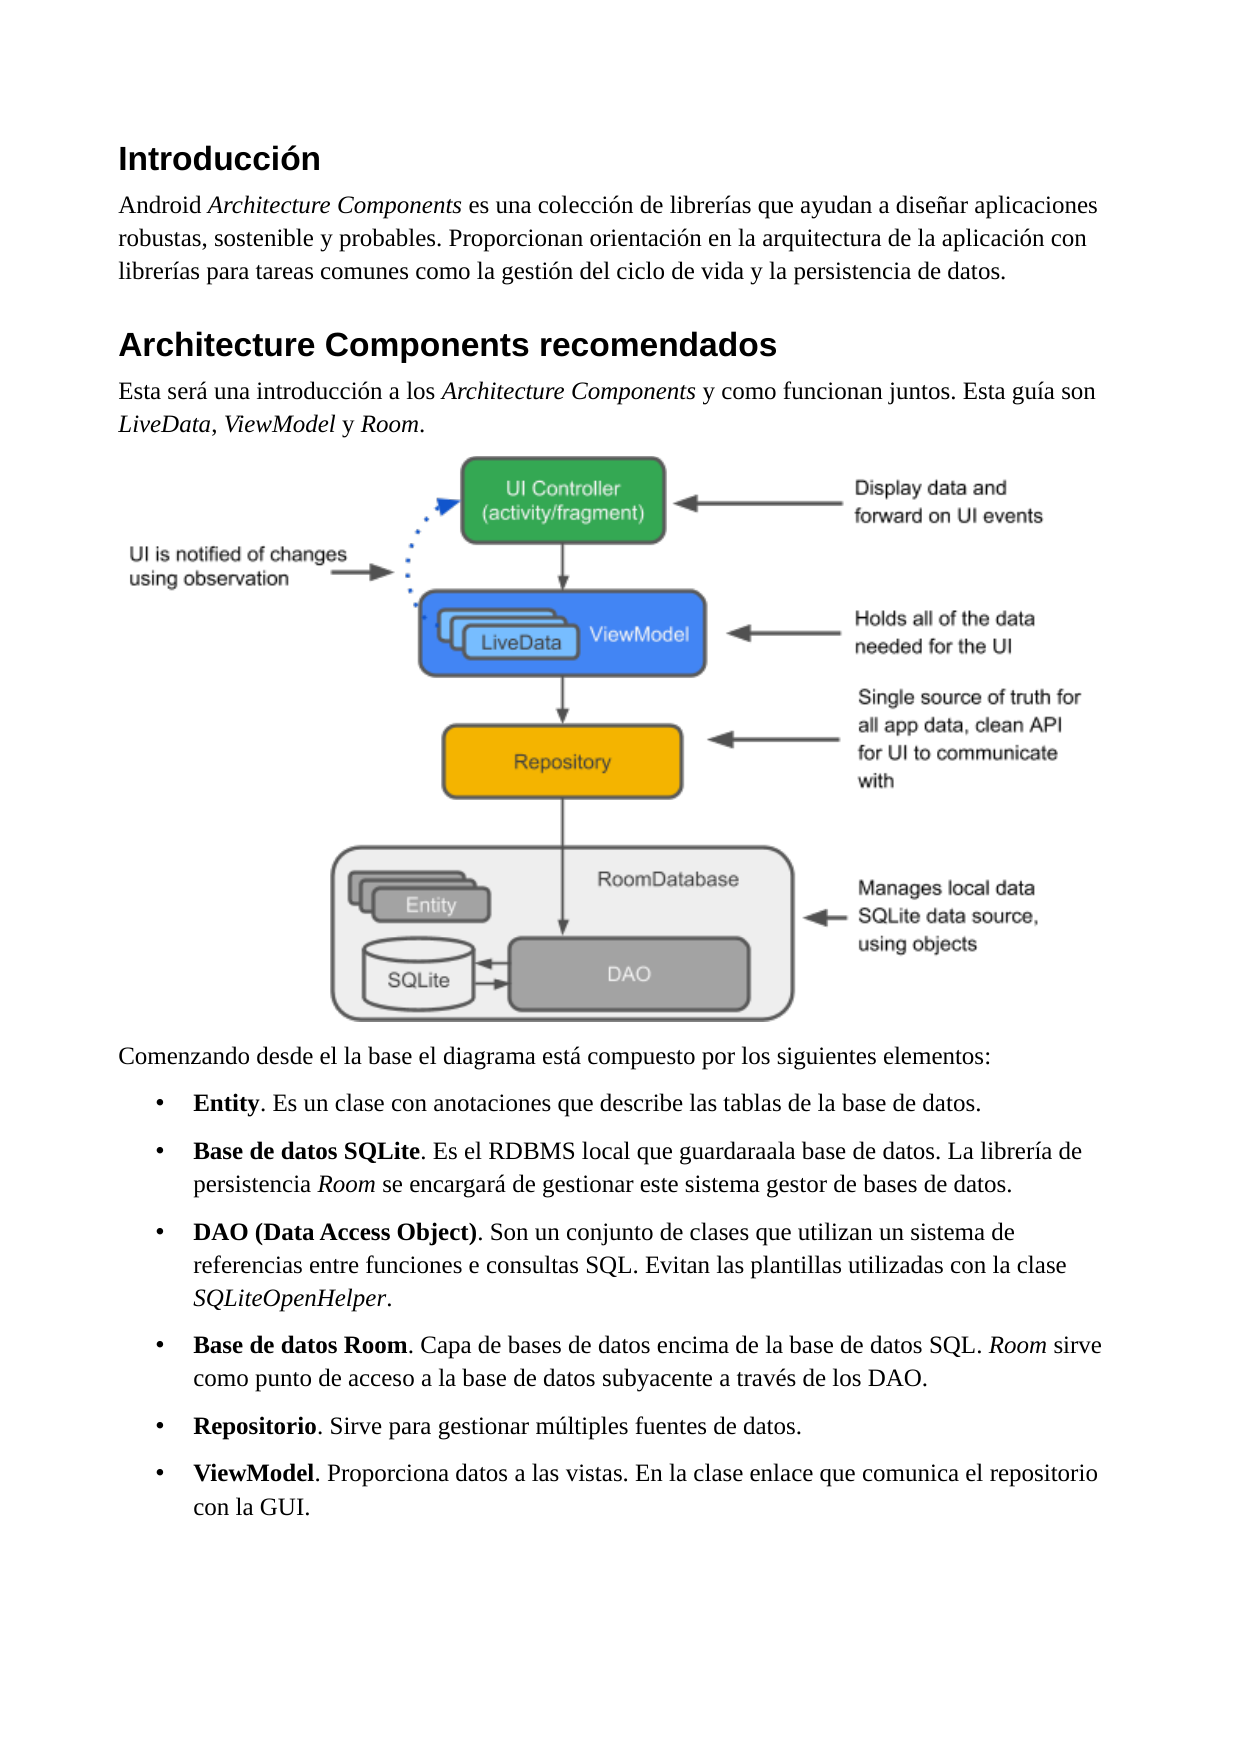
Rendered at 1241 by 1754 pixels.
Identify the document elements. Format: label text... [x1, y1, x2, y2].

list ViewModel. Proporciona datos a las vistas. En la clase enlace que comunica el repositorio con la GUI. [156, 1458, 1122, 1520]
list DAO (Data Access Object). Son un conjunto de clases que utilizan un sistema de referencias entre funciones e consultas SQL. Evitan las plantillas utilizadas con la clase SQLiteOpenHelper. [156, 1217, 1122, 1311]
subtitle Architecture Components recomendados [118, 324, 1122, 363]
text Esta será una introducción a los Architecture Components y como funcionan juntos. Esta guía son LiveData, ViewModel y Room. [118, 376, 1122, 437]
text Android Architecture Components es una colección de librerías que ayudan a diseñar aplicaciones robustas, sostenible y probables. Proporcionan orientación en la arquitectura de la aplicación con librerías para tareas comunes como la gestión del ciclo de vida y la persistencia de datos. [118, 190, 1122, 285]
list Base de datos SQLite. Es el RDBMS local que guardaraala base de datos. La librería de persistencia Room se encargará de gestionar este sistema gestor de bases de datos. [156, 1136, 1122, 1198]
list Repositorio. Sirve para gestionar múltiples fuentes de datos. [156, 1411, 1122, 1440]
list Entity. Es un clase con anotaciones que describe las tablas de la base de datos. [156, 1088, 1122, 1117]
picture [118, 456, 1094, 1022]
list Base de datos Room. Capa de bases de datos encima de la base de datos SQL. Room sirve como punto de acceso a la base de datos subyacente a través de los DAO. [156, 1330, 1122, 1392]
text Comenzando desde el la base el diagrama está compuesto por los siguientes elementos: [118, 1041, 1122, 1069]
subtitle Introducción [118, 139, 1122, 178]
